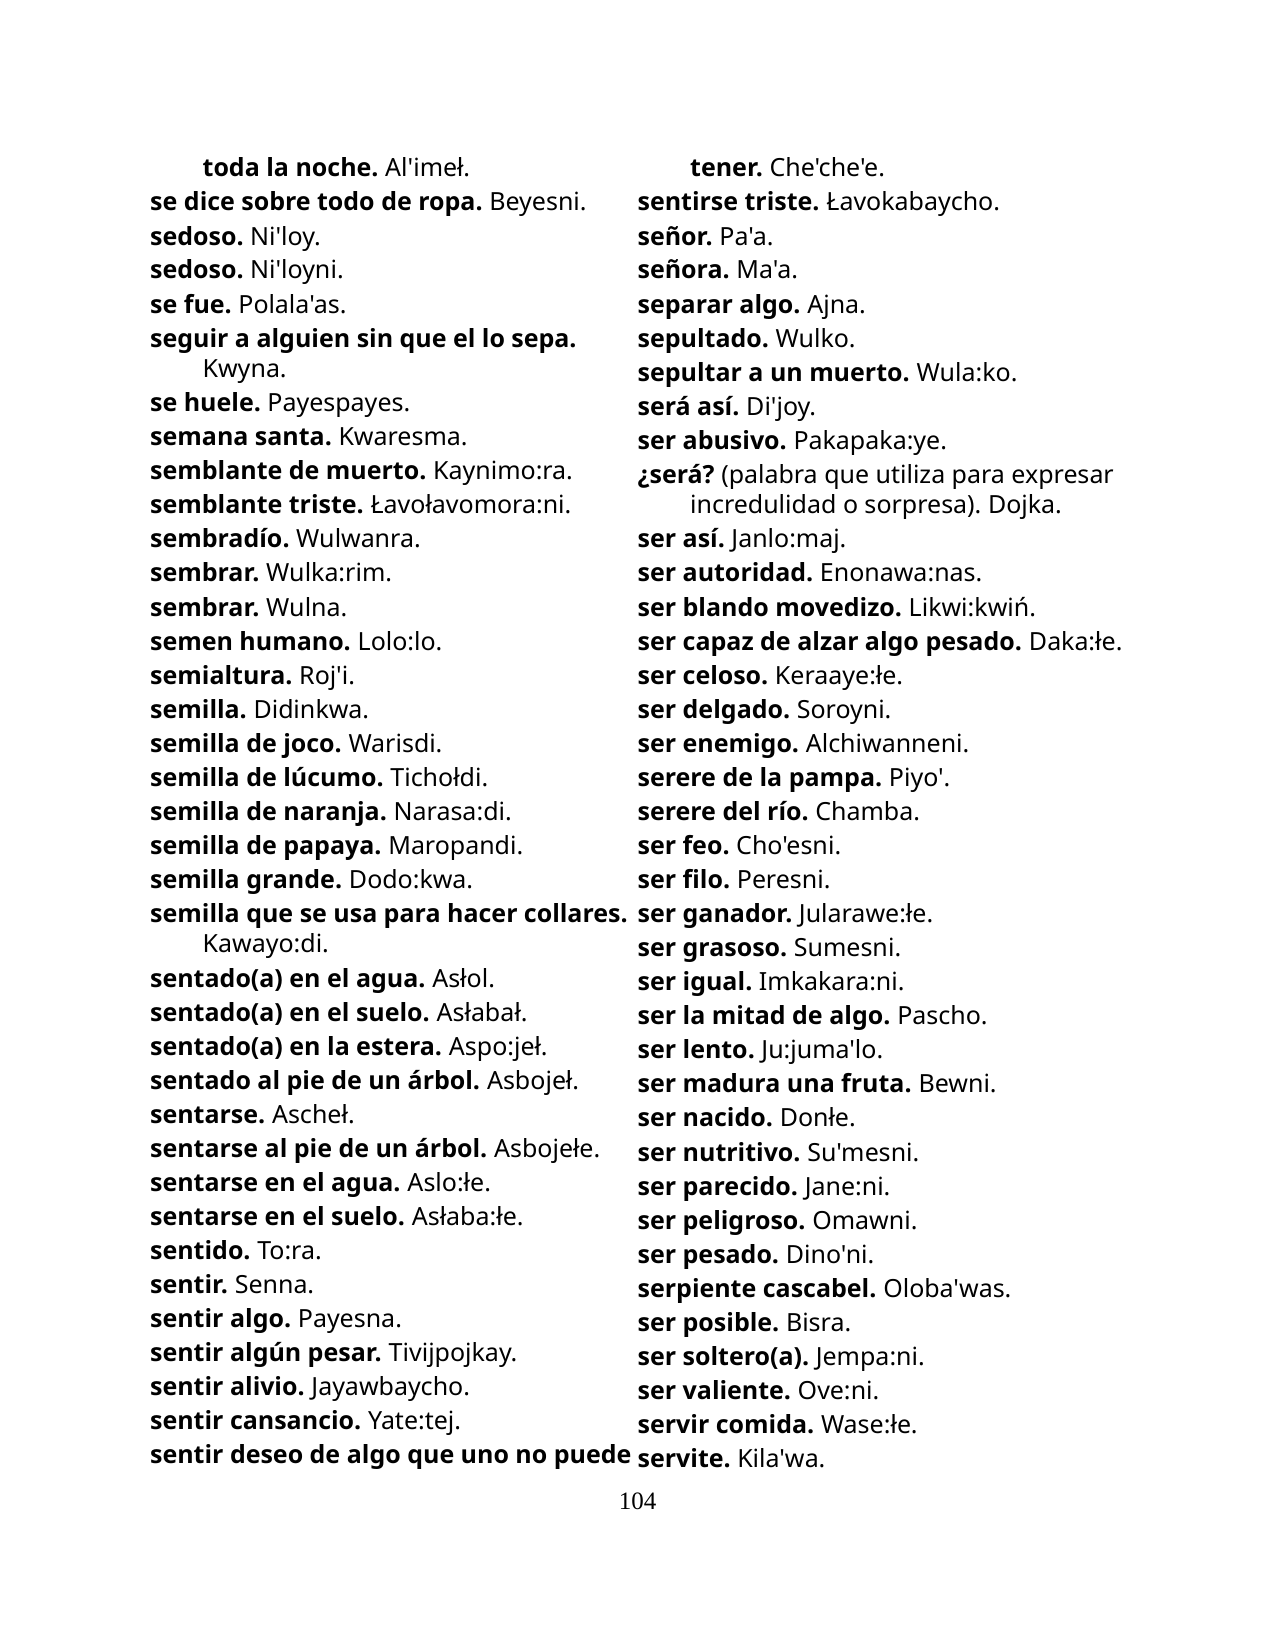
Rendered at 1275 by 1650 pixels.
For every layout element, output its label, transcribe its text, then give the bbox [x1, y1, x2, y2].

text semen humano. Lolo:lo. [150, 623, 637, 657]
text señora. Ma'a. [637, 252, 1125, 286]
text ser nacido. Donłe. [637, 1100, 1125, 1134]
text semblante de muerto. Kaynimo:ra. [150, 453, 637, 487]
text sentir. Senna. [150, 1267, 637, 1301]
text ser pesado. Dino'ni. [637, 1236, 1125, 1270]
text semana santa. Kwaresma. [150, 419, 637, 453]
text serere del río. Chamba. [637, 793, 1125, 828]
text semblante triste. Łavołavomora:ni. [150, 487, 637, 521]
text semilla de lúcumo. Tichołdi. [150, 759, 637, 793]
text ser enemigo. Alchiwanneni. [637, 725, 1125, 759]
text ser nutritivo. Su'mesni. [637, 1134, 1125, 1168]
text semilla que se usa para hacer collares. Kawayo:di. [150, 896, 637, 960]
text señor. Pa'a. [637, 218, 1125, 252]
text semilla grande. Dodo:kwa. [150, 862, 637, 896]
text se huele. Payespayes. [150, 385, 637, 419]
text semilla. Didinkwa. [150, 691, 637, 725]
text sentarse al pie de un árbol. Asbojełe. [150, 1131, 637, 1164]
text tener. Che'che'e. [637, 150, 1125, 184]
text ser abusivo. Pakapaka:ye. [637, 422, 1125, 457]
text toda la noche. Al'imeł. [150, 150, 637, 184]
text sentarse en el agua. Aslo:łe. [150, 1164, 637, 1199]
text ser filo. Peresni. [637, 862, 1125, 896]
text se fue. Polala'as. [150, 286, 637, 320]
text ser capaz de alzar algo pesado. Daka:łe. [637, 623, 1125, 657]
text sentir algo. Payesna. [150, 1301, 637, 1335]
text ser ganador. Jularawe:łe. [637, 896, 1125, 930]
text sedoso. Ni'loy. [150, 218, 637, 252]
text ser celoso. Keraaye:łe. [637, 657, 1125, 691]
text sentado(a) en el suelo. Asłabał. [150, 994, 637, 1028]
text ser así. Janlo:maj. [637, 521, 1125, 555]
text sedoso. Ni'loyni. [150, 252, 637, 286]
text ¿será? (palabra que utiliza para expresar incredulidad o sorpresa). Dojka. [637, 457, 1125, 521]
text sentido. To:ra. [150, 1233, 637, 1267]
text serpiente cascabel. Oloba'was. [637, 1270, 1125, 1304]
text ser autoridad. Enonawa:nas. [637, 555, 1125, 589]
text serere de la pampa. Piyo'. [637, 759, 1125, 793]
text sentirse triste. Łavokabaycho. [637, 184, 1125, 218]
text sepultar a un muerto. Wula:ko. [637, 354, 1125, 388]
text se dice sobre todo de ropa. Beyesni. [150, 184, 637, 218]
text ser igual. Imkakara:ni. [637, 964, 1125, 998]
text ser feo. Cho'esni. [637, 828, 1125, 862]
text sembradío. Wulwanra. [150, 521, 637, 555]
text seguir a alguien sin que el lo sepa. Kwyna. [150, 320, 637, 385]
text sentir alivio. Jayawbaycho. [150, 1369, 637, 1403]
text ser peligroso. Omawni. [637, 1202, 1125, 1236]
text servir comida. Wase:łe. [637, 1407, 1125, 1441]
text sepultado. Wulko. [637, 320, 1125, 354]
text ser delgado. Soroyni. [637, 691, 1125, 725]
text ser valiente. Ove:ni. [637, 1373, 1125, 1407]
text ser posible. Bisra. [637, 1304, 1125, 1338]
text semialtura. Roj'i. [150, 657, 637, 691]
text semilla de papaya. Maropandi. [150, 828, 637, 862]
text sentado(a) en la estera. Aspo:jeł. [150, 1028, 637, 1062]
text ser grasoso. Sumesni. [637, 930, 1125, 964]
text sentarse en el suelo. Asłaba:łe. [150, 1199, 637, 1233]
text será así. Di'joy. [637, 388, 1125, 422]
text sembrar. Wulka:rim. [150, 555, 637, 589]
text sentarse. Ascheł. [150, 1096, 637, 1131]
text ser soltero(a). Jempa:ni. [637, 1338, 1125, 1373]
text sentir deseo de algo que uno no puede [150, 1437, 637, 1471]
text sembrar. Wulna. [150, 589, 637, 623]
text ser la mitad de algo. Pascho. [637, 998, 1125, 1032]
text ser blando movedizo. Likwi:kwiń. [637, 589, 1125, 623]
text ser parecido. Jane:ni. [637, 1168, 1125, 1202]
text sentado(a) en el agua. Asłol. [150, 960, 637, 994]
text servite. Kila'wa. [637, 1441, 1125, 1475]
text ser lento. Ju:juma'lo. [637, 1032, 1125, 1066]
text semilla de joco. Warisdi. [150, 725, 637, 759]
text semilla de naranja. Narasa:di. [150, 793, 637, 828]
text separar algo. Ajna. [637, 286, 1125, 320]
text sentir algún pesar. Tivijpojkay. [150, 1335, 637, 1369]
text sentir cansancio. Yate:tej. [150, 1403, 637, 1437]
text ser madura una fruta. Bewni. [637, 1066, 1125, 1100]
text sentado al pie de un árbol. Asbojeł. [150, 1062, 637, 1096]
